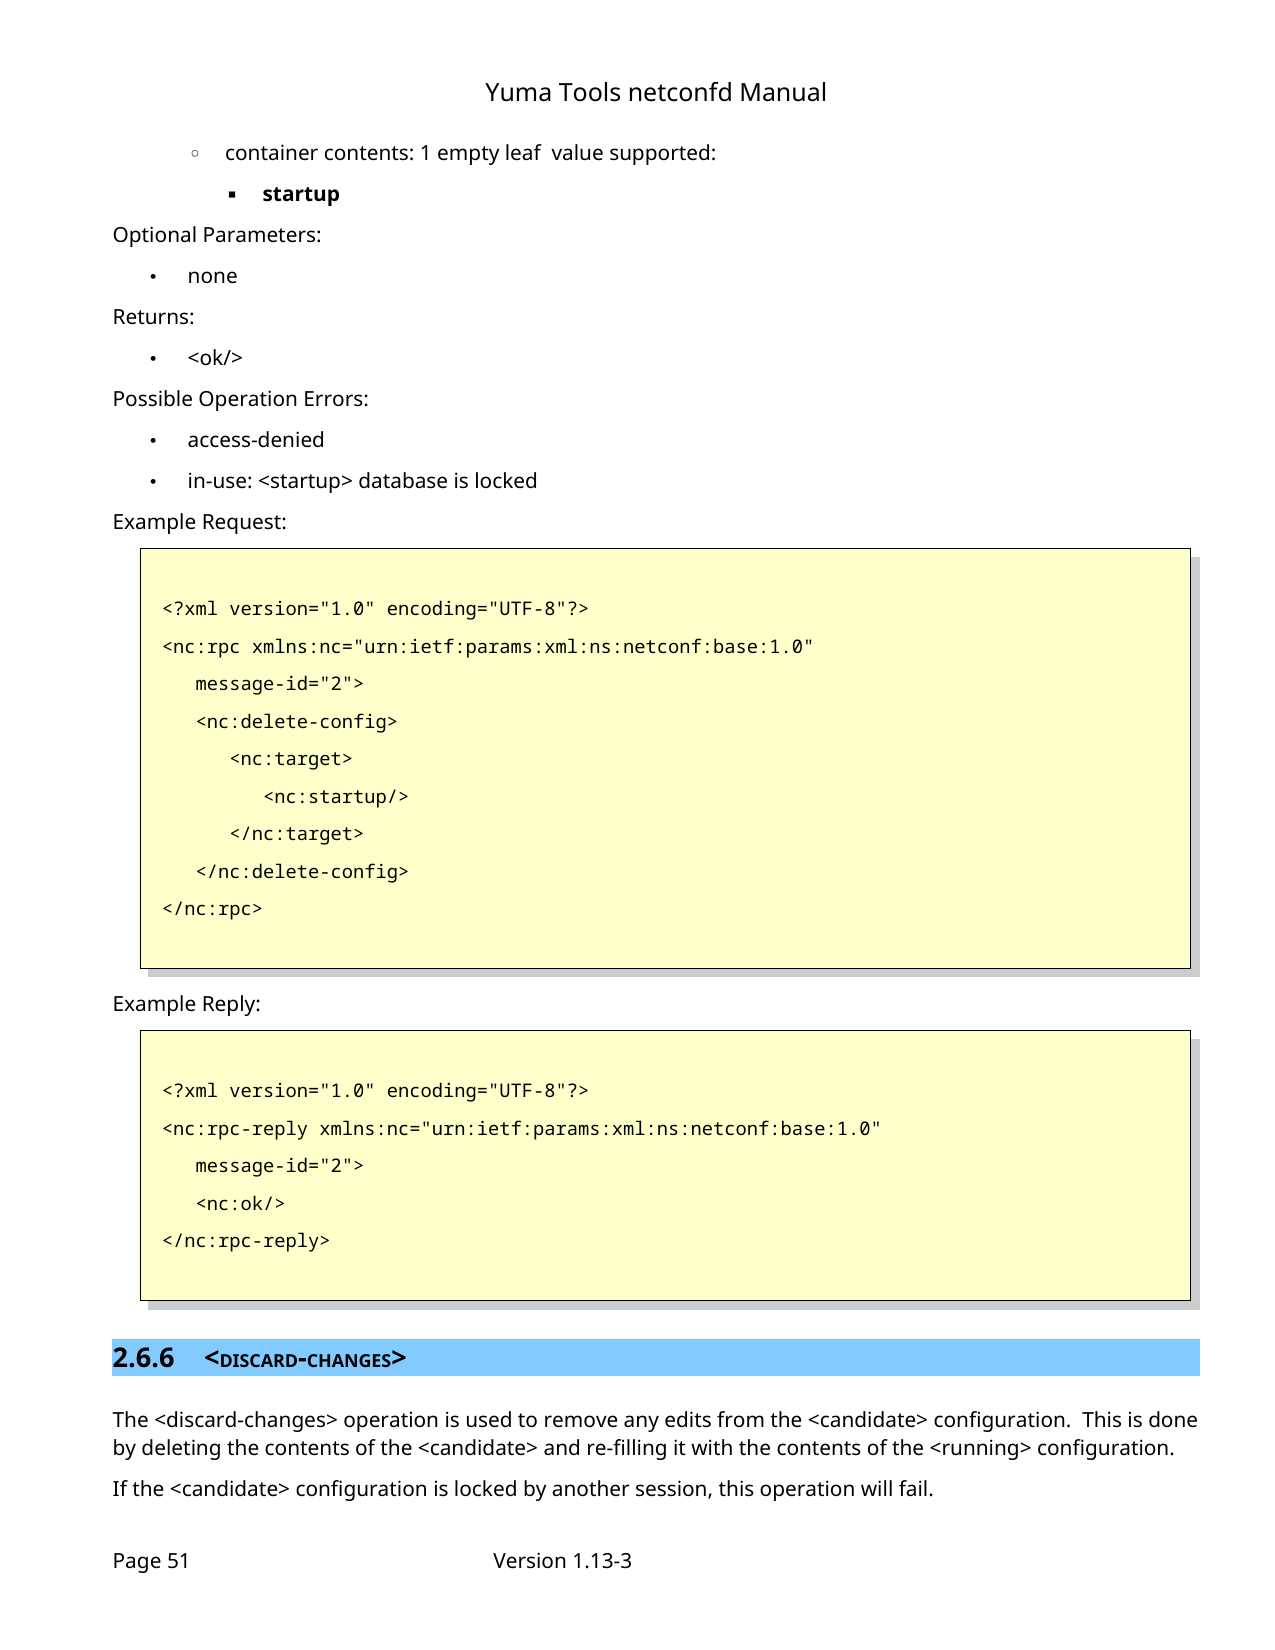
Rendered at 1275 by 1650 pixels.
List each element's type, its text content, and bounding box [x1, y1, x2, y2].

text </nc:delete-config> [141, 848, 1190, 883]
text <?xml version="1.0" encoding="UTF-8"?> [141, 1068, 1190, 1103]
text Returns: [112, 302, 1200, 331]
text </nc:target> [141, 810, 1190, 846]
list <ok/> [150, 343, 1200, 372]
text If the <candidate> configuration is locked by another session, this operation will fail. [112, 1474, 1200, 1503]
text Example Request: [112, 507, 1200, 535]
list access-denied [150, 425, 1200, 453]
text <?xml version="1.0" encoding="UTF-8"?> [141, 585, 1190, 621]
text </nc:rpc-reply> [141, 1218, 1190, 1253]
list container contents: 1 empty leaf value supported: [187, 138, 1200, 167]
text Example Reply: [112, 989, 1200, 1018]
text message-id="2"> [141, 660, 1190, 696]
list in-use: <startup> database is locked [150, 466, 1200, 494]
text <nc:delete-config> [141, 698, 1190, 733]
list none [150, 261, 1200, 290]
text <nc:startup/> [141, 773, 1190, 808]
text Possible Operation Errors: [112, 384, 1200, 413]
text </nc:rpc> [141, 885, 1190, 921]
text The <discard-changes> operation is used to remove any edits from the <candidate> configuration. This is done by deleting the contents of the <candidate> and re-filling it with the contents of the <running> configuration. [112, 1405, 1200, 1462]
text <nc:ok/> [141, 1180, 1190, 1216]
text <nc:rpc xmlns:nc="urn:ietf:params:xml:ns:netconf:base:1.0" [141, 623, 1190, 658]
list startup [225, 179, 1200, 208]
text <nc:target> [141, 735, 1190, 771]
text message-id="2"> [141, 1143, 1190, 1178]
text Optional Parameters: [112, 220, 1200, 249]
text <nc:rpc-reply xmlns:nc="urn:ietf:params:xml:ns:netconf:base:1.0" [141, 1105, 1190, 1141]
subtitle <discard-changes> [112, 1339, 1200, 1376]
